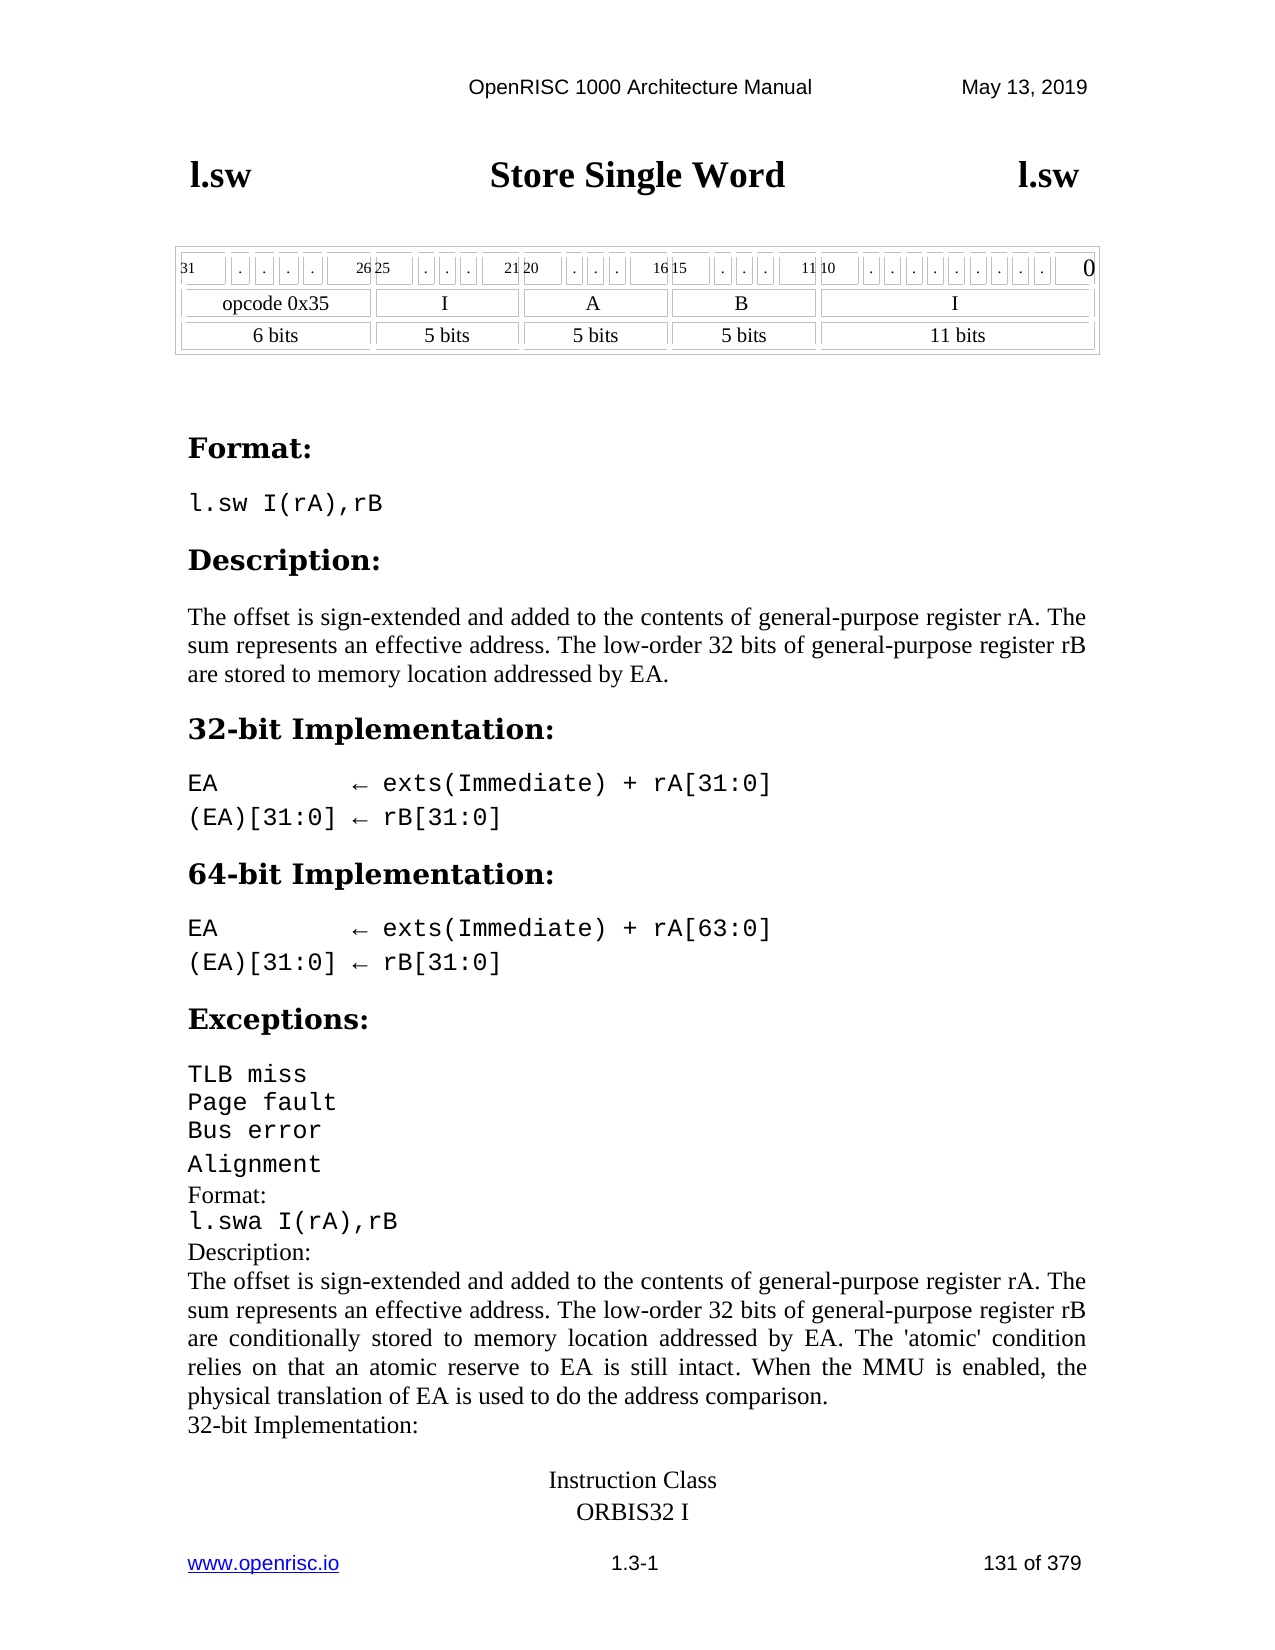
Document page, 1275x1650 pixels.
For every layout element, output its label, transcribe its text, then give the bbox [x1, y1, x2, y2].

text l.sw I(rA),rB [187, 490, 1087, 518]
text EA ← exts(Immediate) + rA[63:0] (EA)[31:0] ← rB[31:0] [187, 916, 1087, 978]
text Description: [187, 1237, 1087, 1266]
text 32-bit Implementation: [187, 713, 1087, 746]
text EA ← exts(Immediate) + rA[31:0] (EA)[31:0] ← rB[31:0] [187, 771, 1087, 833]
text l.swa I(rA),rB [187, 1209, 1087, 1237]
text Format: [187, 1180, 1087, 1209]
text Format: [187, 432, 1087, 465]
text Description: [187, 543, 1087, 577]
text 64-bit Implementation: [187, 858, 1087, 891]
text 32-bit Implementation: [187, 1410, 1087, 1438]
text Exceptions: [187, 1003, 1087, 1036]
text The offset is sign-extended and added to the contents of general-purpose register rA. The sum represents an effective address. The low-order 32 bits of general-purpose register rB are conditionally stored to memory location addressed by EA. The 'atomic' condition relies on that an atomic reserve to EA is still intact. When the MMU is enabled, the physical translation of EA is used to do the address comparison. [187, 1266, 1087, 1410]
text The offset is sign-extended and added to the contents of general-purpose register rA. The sum represents an effective address. The low-order 32 bits of general-purpose register rB are stored to memory location addressed by EA. [187, 602, 1087, 688]
text TLB miss Page fault Bus error Alignment [187, 1061, 1087, 1180]
